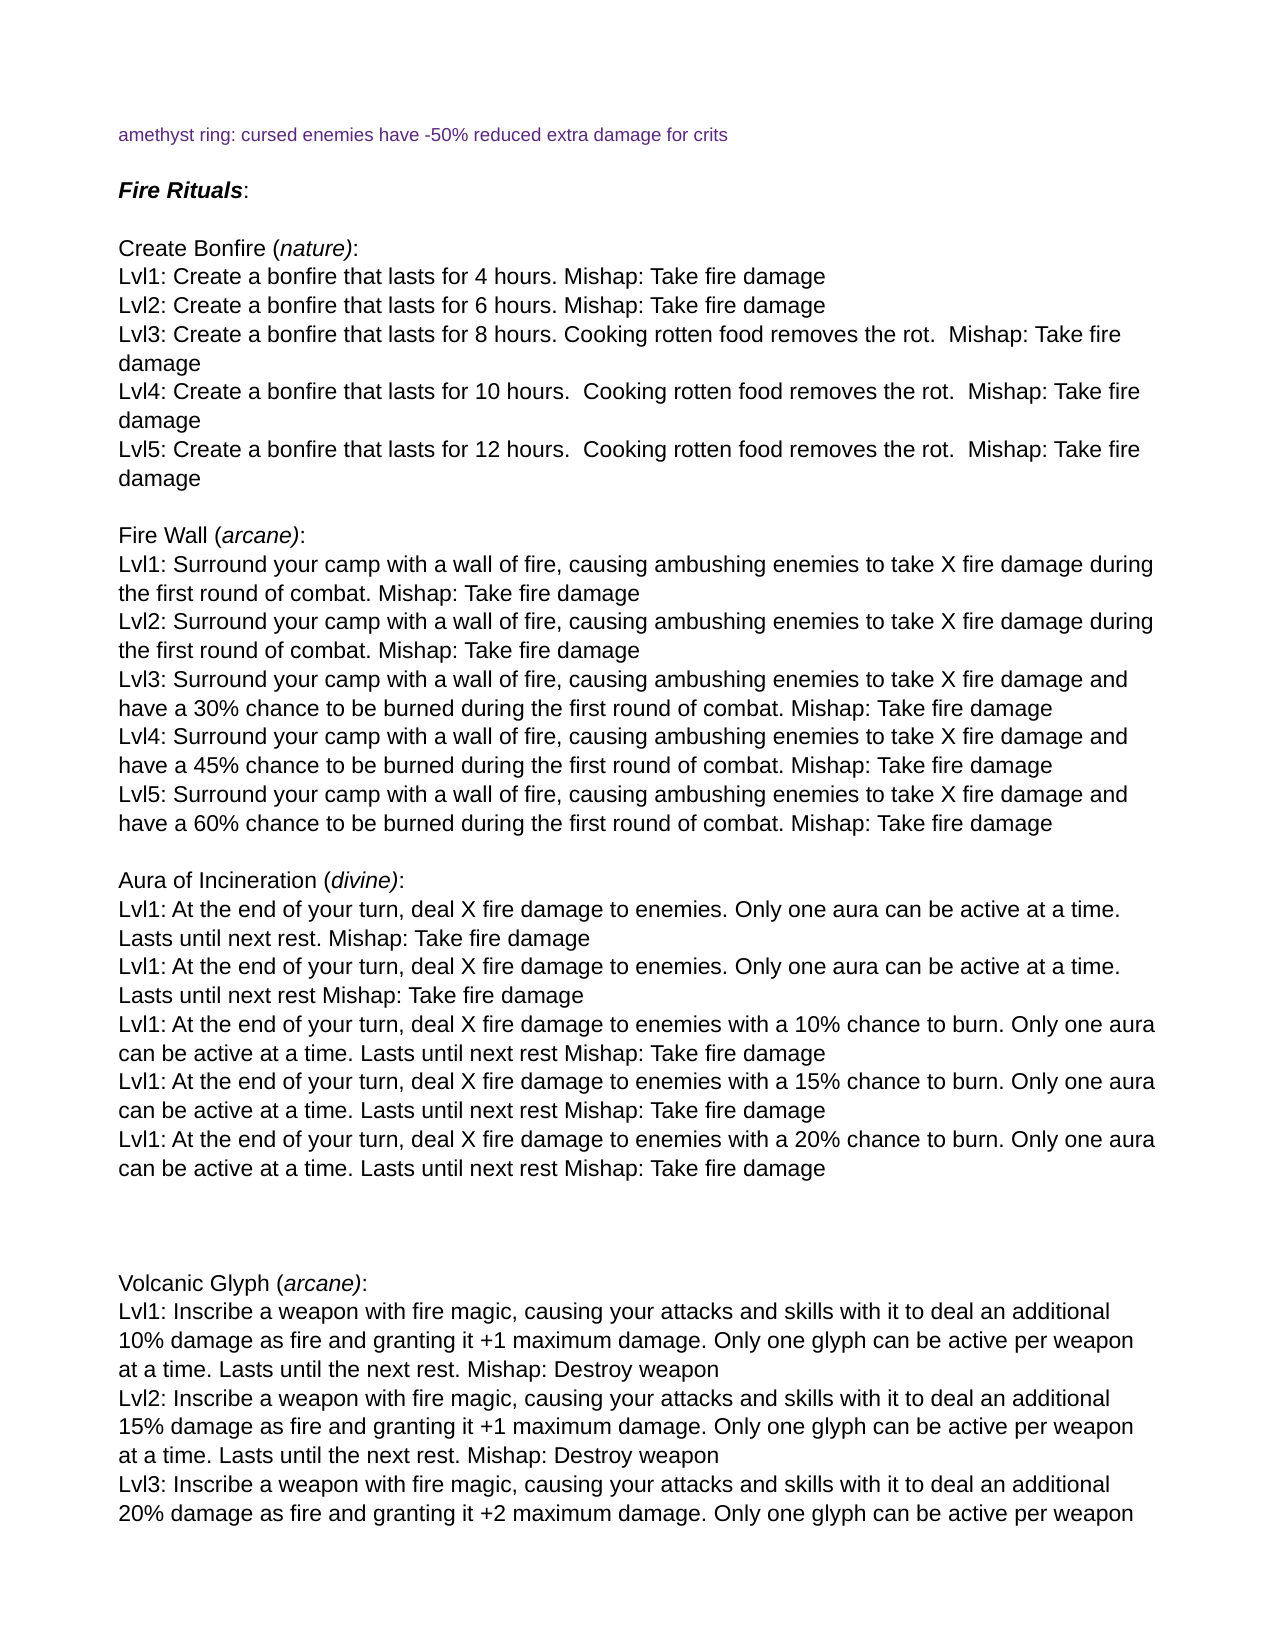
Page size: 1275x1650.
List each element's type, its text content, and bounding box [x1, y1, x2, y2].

text amethyst ring: cursed enemies have -50% reduced extra damage for crits [118, 118, 1157, 147]
text Fire Rituals: Create Bonfire (nature): Lvl1: Create a bonfire that lasts for 4 hours. Mishap: Take fire damage Lvl2: Create a bonfire that lasts for 6 hours. Mishap: Take fire damage Lvl3: Create a bonfire that lasts for 8 hours. Cooking rotten food removes the rot. Mishap: Take fire damage Lvl4: Create a bonfire that lasts for 10 hours. Cooking rotten food removes the rot. Mishap: Take fire damage Lvl5: Create a bonfire that lasts for 12 hours. Cooking rotten food removes the rot. Mishap: Take fire damage Fire Wall (arcane): Lvl1: Surround your camp with a wall of fire, causing ambushing enemies to take X fire damage during the first round of combat. Mishap: Take fire damage Lvl2: Surround your camp with a wall of fire, causing ambushing enemies to take X fire damage during the first round of combat. Mishap: Take fire damage Lvl3: Surround your camp with a wall of fire, causing ambushing enemies to take X fire damage and have a 30% chance to be burned during the first round of combat. Mishap: Take fire damage Lvl4: Surround your camp with a wall of fire, causing ambushing enemies to take X fire damage and have a 45% chance to be burned during the first round of combat. Mishap: Take fire damage Lvl5: Surround your camp with a wall of fire, causing ambushing enemies to take X fire damage and have a 60% chance to be burned during the first round of combat. Mishap: Take fire damage Aura of Incineration (divine): Lvl1: At the end of your turn, deal X fire damage to enemies. Only one aura can be active at a time. Lasts until next rest. Mishap: Take fire damage Lvl1: At the end of your turn, deal X fire damage to enemies. Only one aura can be active at a time. Lasts until next rest Mishap: Take fire damage Lvl1: At the end of your turn, deal X fire damage to enemies with a 10% chance to burn. Only one aura can be active at a time. Lasts until next rest Mishap: Take fire damage Lvl1: At the end of your turn, deal X fire damage to enemies with a 15% chance to burn. Only one aura can be active at a time. Lasts until next rest Mishap: Take fire damage Lvl1: At the end of your turn, deal X fire damage to enemies with a 20% chance to burn. Only one aura can be active at a time. Lasts until next rest Mishap: Take fire damage Volcanic Glyph (arcane): Lvl1: Inscribe a weapon with fire magic, causing your attacks and skills with it to deal an additional 10% damage as fire and granting it +1 maximum damage. Only one glyph can be active per weapon at a time. Lasts until the next rest. Mishap: Destroy weapon Lvl2: Inscribe a weapon with fire magic, causing your attacks and skills with it to deal an additional 15% damage as fire and granting it +1 maximum damage. Only one glyph can be active per weapon at a time. Lasts until the next rest. Mishap: Destroy weapon Lvl3: Inscribe a weapon with fire magic, causing your attacks and skills with it to deal an additional 20% damage as fire and granting it +2 maximum damage. Only one glyph can be active per weapon [118, 176, 1157, 1527]
